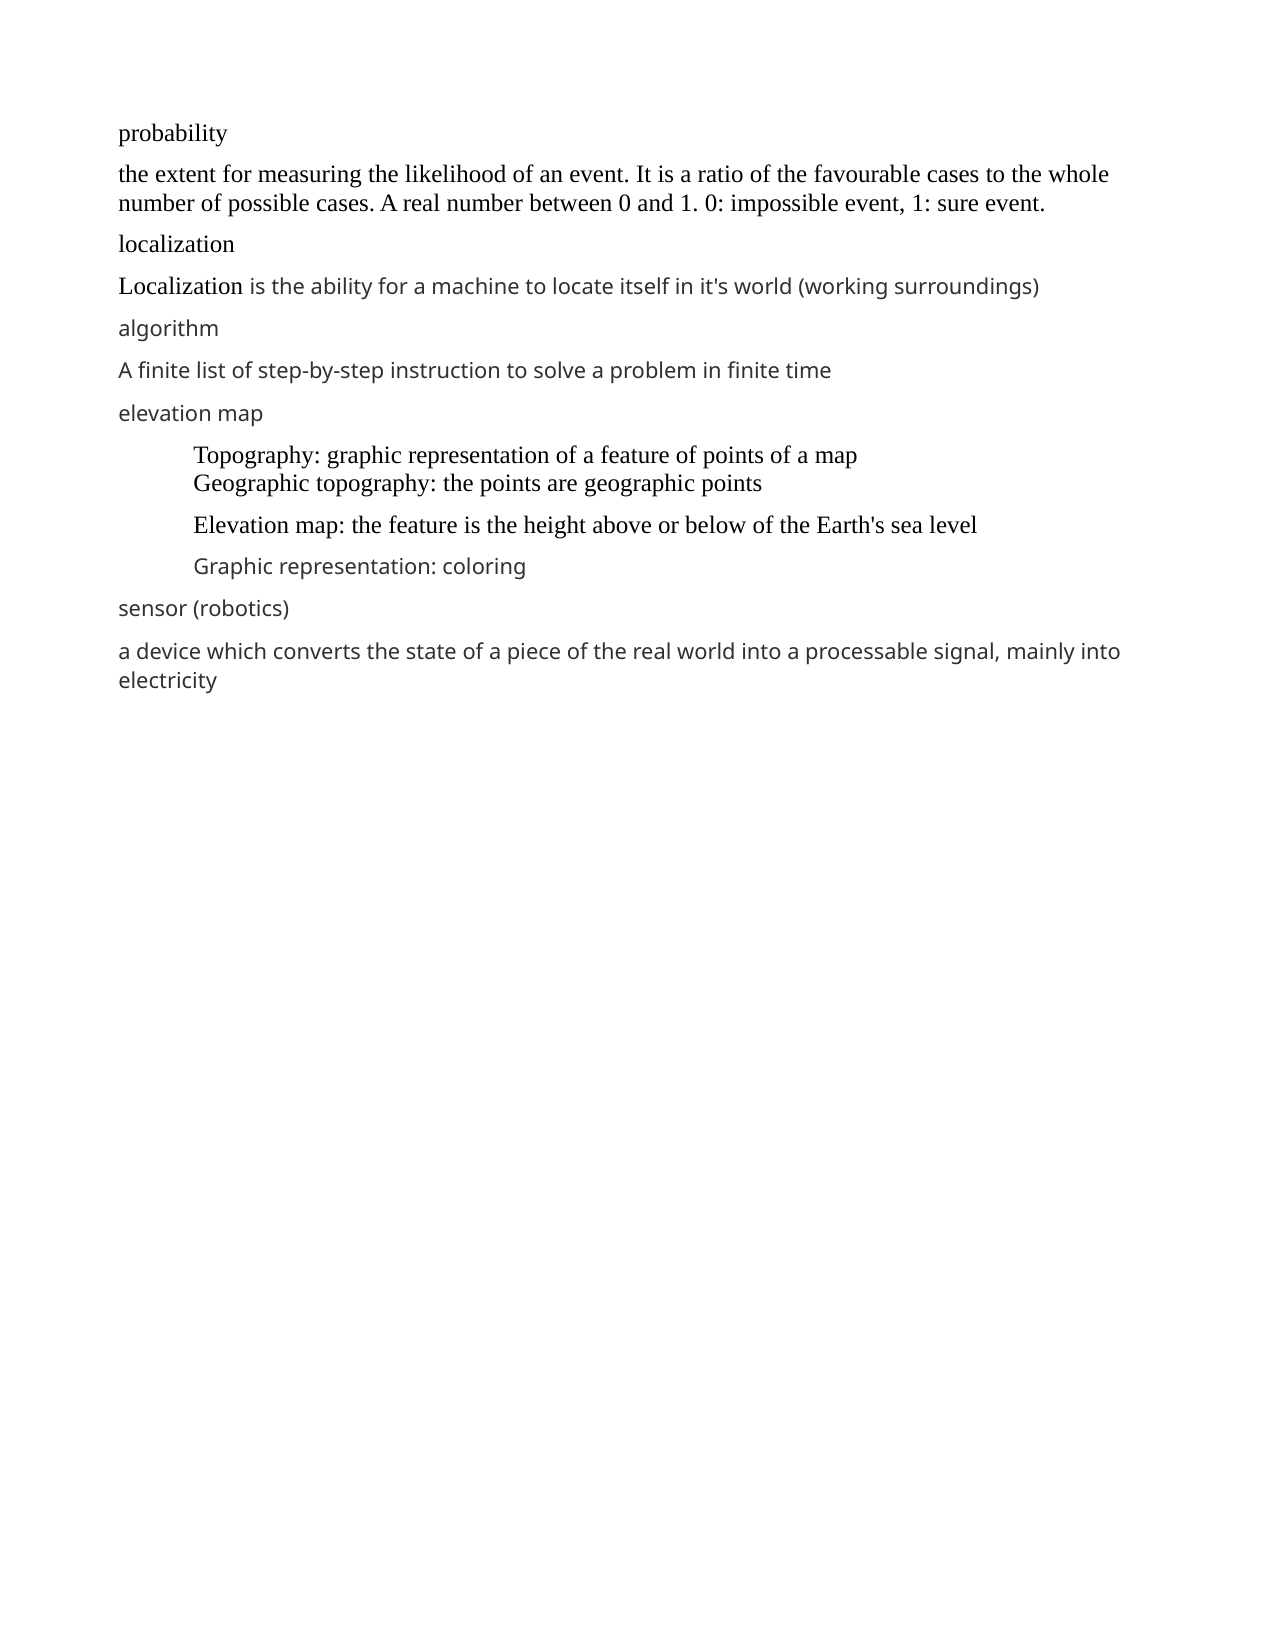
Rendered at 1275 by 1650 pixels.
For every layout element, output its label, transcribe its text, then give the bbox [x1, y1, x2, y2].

text A finite list of step-by-step instruction to solve a problem in finite time [118, 355, 1157, 385]
text algorithm [118, 313, 1157, 343]
text probability [118, 118, 1157, 147]
text elevation map [118, 397, 1157, 427]
text localization [118, 229, 1157, 258]
text Graphic representation: coloring [118, 551, 1157, 581]
text sensor (robotics) [118, 593, 1157, 623]
text the extent for measuring the likelihood of an event. It is a ratio of the favourable cases to the whole number of possible cases. A real number between 0 and 1. 0: impossible event, 1: sure event. [118, 159, 1157, 217]
text a device which converts the state of a piece of the real world into a processable signal, mainly into electricity [118, 636, 1157, 695]
text Elevation map: the feature is the height above or below of the Earth's sea level [118, 510, 1157, 538]
text Localization is the ability for a machine to locate itself in it's world (working surroundings) [118, 271, 1157, 300]
text Topography: graphic representation of a feature of points of a map [118, 440, 1157, 468]
text Geographic topography: the points are geographic points [118, 468, 1157, 497]
